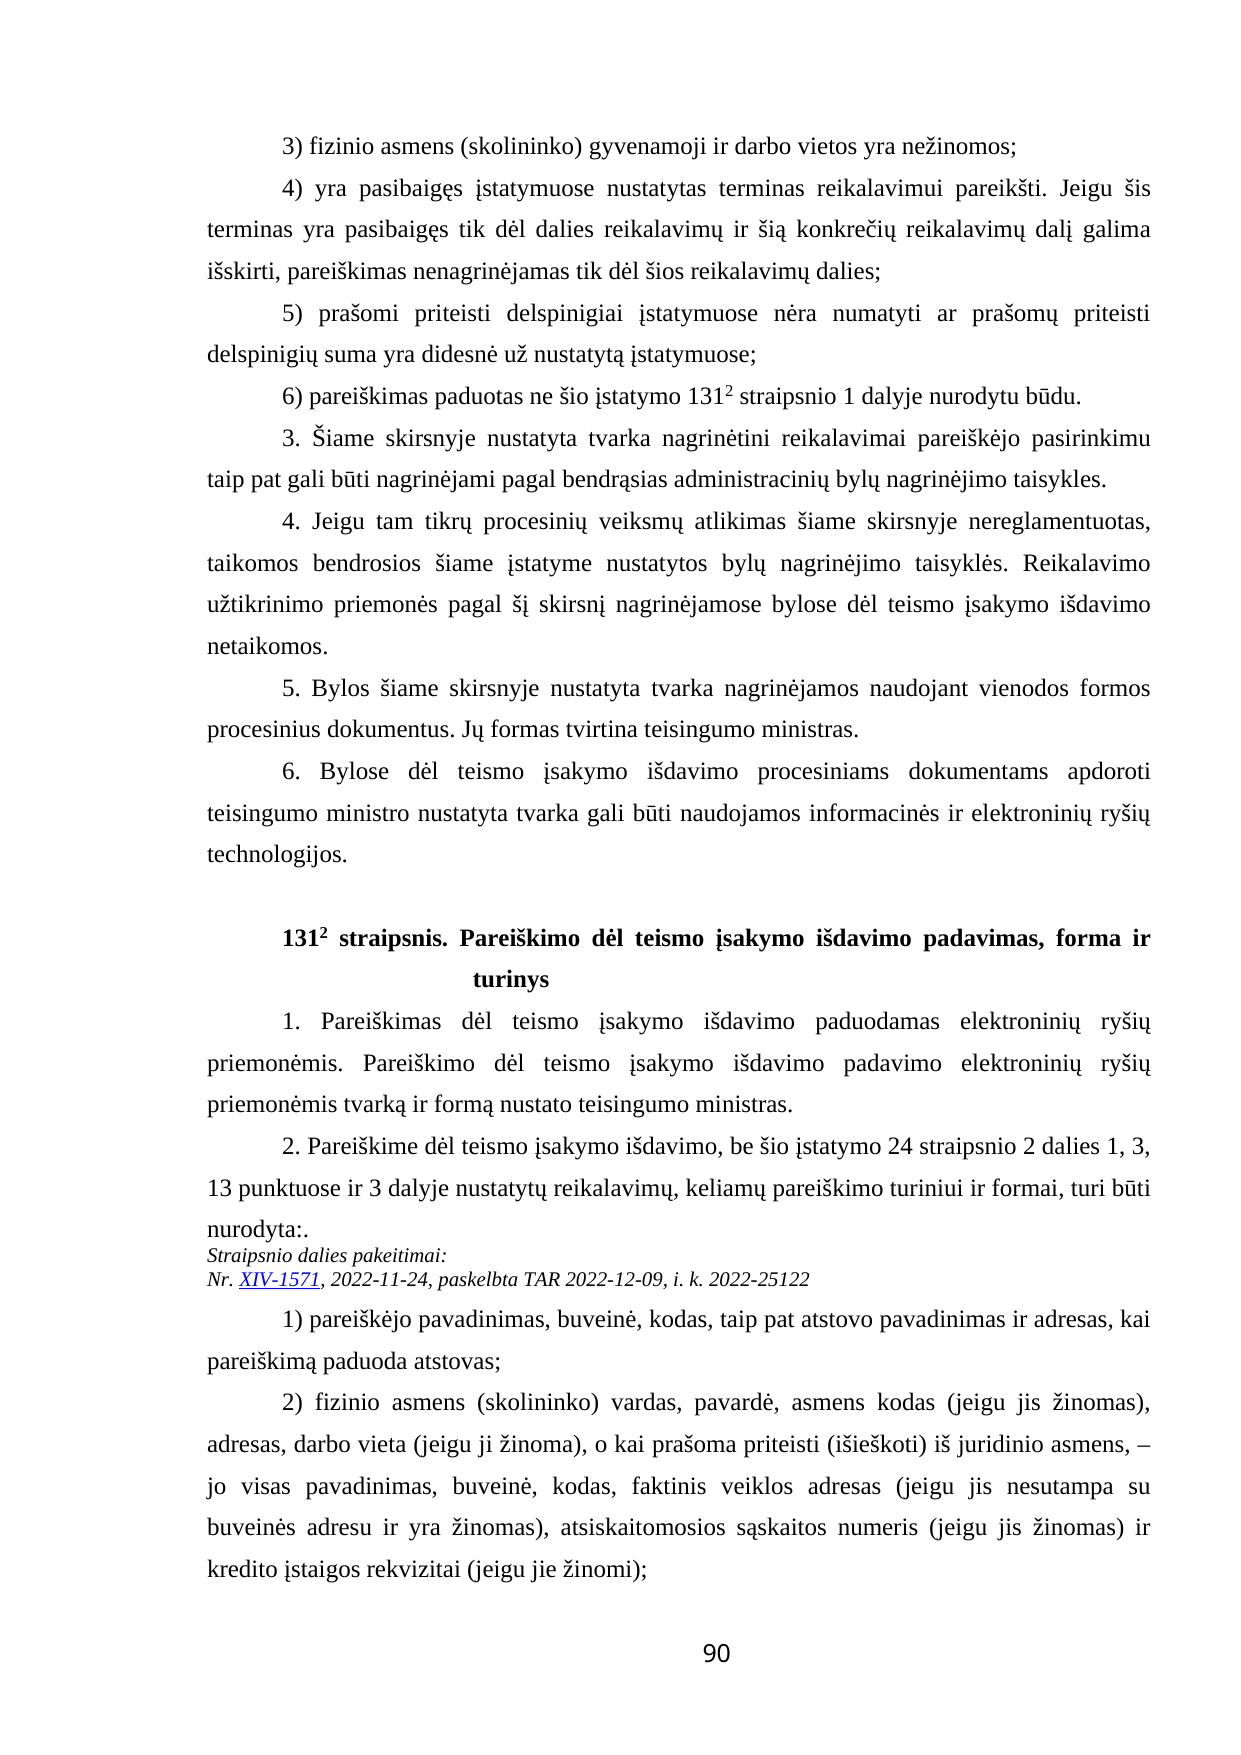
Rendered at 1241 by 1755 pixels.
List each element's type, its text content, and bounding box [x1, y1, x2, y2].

text 2) fizinio asmens (skolininko) vardas, pavardė, asmens kodas (jeigu jis žinomas), adresas, darbo vieta (jeigu ji žinoma), o kai prašoma priteisti (išieškoti) iš juridinio asmens, – jo visas pavadinimas, buveinė, kodas, faktinis veiklos adresas (jeigu jis nesutampa su buveinės adresu ir yra žinomas), atsiskaitomosios sąskaitos numeris (jeigu jis žinomas) ir kredito įstaigos rekvizitai (jeigu jie žinomi); [207, 1374, 1152, 1583]
text 1) pareiškėjo pavadinimas, buveinė, kodas, taip pat atstovo pavadinimas ir adresas, kai pareiškimą paduoda atstovas; [207, 1291, 1152, 1374]
text 1312 straipsnis. Pareiškimo dėl teismo įsakymo išdavimo padavimas, forma ir turinys [282, 910, 1152, 993]
text 5) prašomi priteisti delspinigiai įstatymuose nėra numatyti ar prašomų priteisti delspinigių suma yra didesnė už nustatytą įstatymuose; [207, 285, 1152, 368]
text Nr. XIV-1571, 2022-11-24, paskelbta TAR 2022-12-09, i. k. 2022-25122 [207, 1267, 1152, 1291]
text 5. Bylos šiame skirsnyje nustatyta tvarka nagrinėjamos naudojant vienodos formos procesinius dokumentus. Jų formas tvirtina teisingumo ministras. [207, 660, 1152, 743]
text Straipsnio dalies pakeitimai: [207, 1243, 1152, 1267]
text 2. Pareiškime dėl teismo įsakymo išdavimo, be šio įstatymo 24 straipsnio 2 dalies 1, 3, 13 punktuose ir 3 dalyje nustatytų reikalavimų, keliamų pareiškimo turiniui ir formai, turi būti nurodyta:. [207, 1118, 1152, 1243]
text 4. Jeigu tam tikrų procesinių veiksmų atlikimas šiame skirsnyje nereglamentuotas, taikomos bendrosios šiame įstatyme nustatytos bylų nagrinėjimo taisyklės. Reikalavimo užtikrinimo priemonės pagal šį skirsnį nagrinėjamose bylose dėl teismo įsakymo išdavimo netaikomos. [207, 493, 1152, 660]
text 3. Šiame skirsnyje nustatyta tvarka nagrinėtini reikalavimai pareiškėjo pasirinkimu taip pat gali būti nagrinėjami pagal bendrąsias administracinių bylų nagrinėjimo taisykles. [207, 410, 1152, 493]
text 6) pareiškimas paduotas ne šio įstatymo 1312 straipsnio 1 dalyje nurodytu būdu. [207, 368, 1152, 410]
text 6. Bylose dėl teismo įsakymo išdavimo procesiniams dokumentams apdoroti teisingumo ministro nustatyta tvarka gali būti naudojamos informacinės ir elektroninių ryšių technologijos. [207, 743, 1152, 868]
text 4) yra pasibaigęs įstatymuose nustatytas terminas reikalavimui pareikšti. Jeigu šis terminas yra pasibaigęs tik dėl dalies reikalavimų ir šią konkrečių reikalavimų dalį galima išskirti, pareiškimas nenagrinėjamas tik dėl šios reikalavimų dalies; [207, 160, 1152, 285]
text 1. Pareiškimas dėl teismo įsakymo išdavimo paduodamas elektroninių ryšių priemonėmis. Pareiškimo dėl teismo įsakymo išdavimo padavimo elektroninių ryšių priemonėmis tvarką ir formą nustato teisingumo ministras. [207, 993, 1152, 1118]
text 3) fizinio asmens (skolininko) gyvenamoji ir darbo vietos yra nežinomos; [207, 118, 1152, 160]
